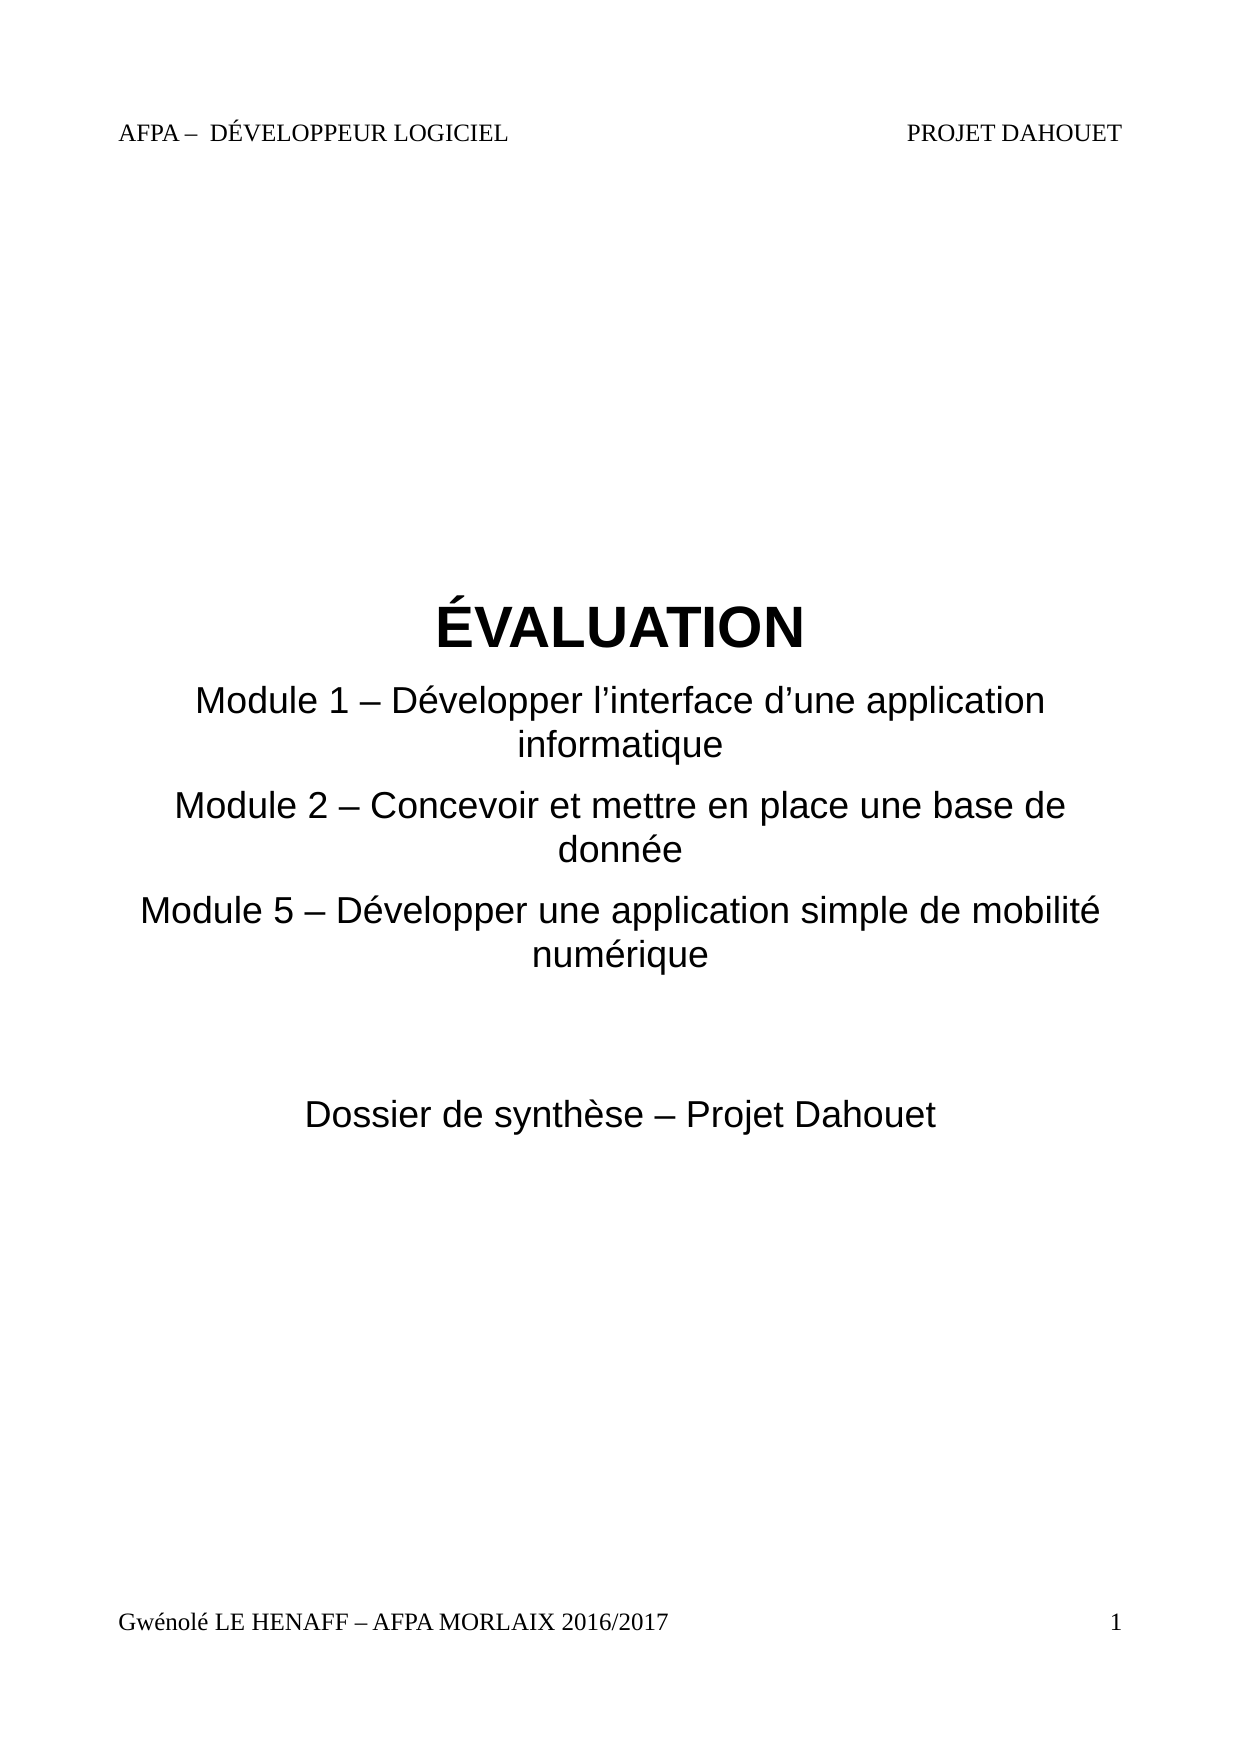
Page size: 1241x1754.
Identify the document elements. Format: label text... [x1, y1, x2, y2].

subtitle Module 5 – Développer une application simple de mobilité numérique [118, 889, 1122, 975]
subtitle Module 1 – Développer l’interface d’une application informatique [118, 679, 1122, 765]
title ÉVALUATION [118, 593, 1122, 660]
subtitle Dossier de synthèse – Projet Dahouet [118, 1092, 1122, 1135]
subtitle Module 2 – Concevoir et mettre en place une base de donnée [118, 784, 1122, 870]
